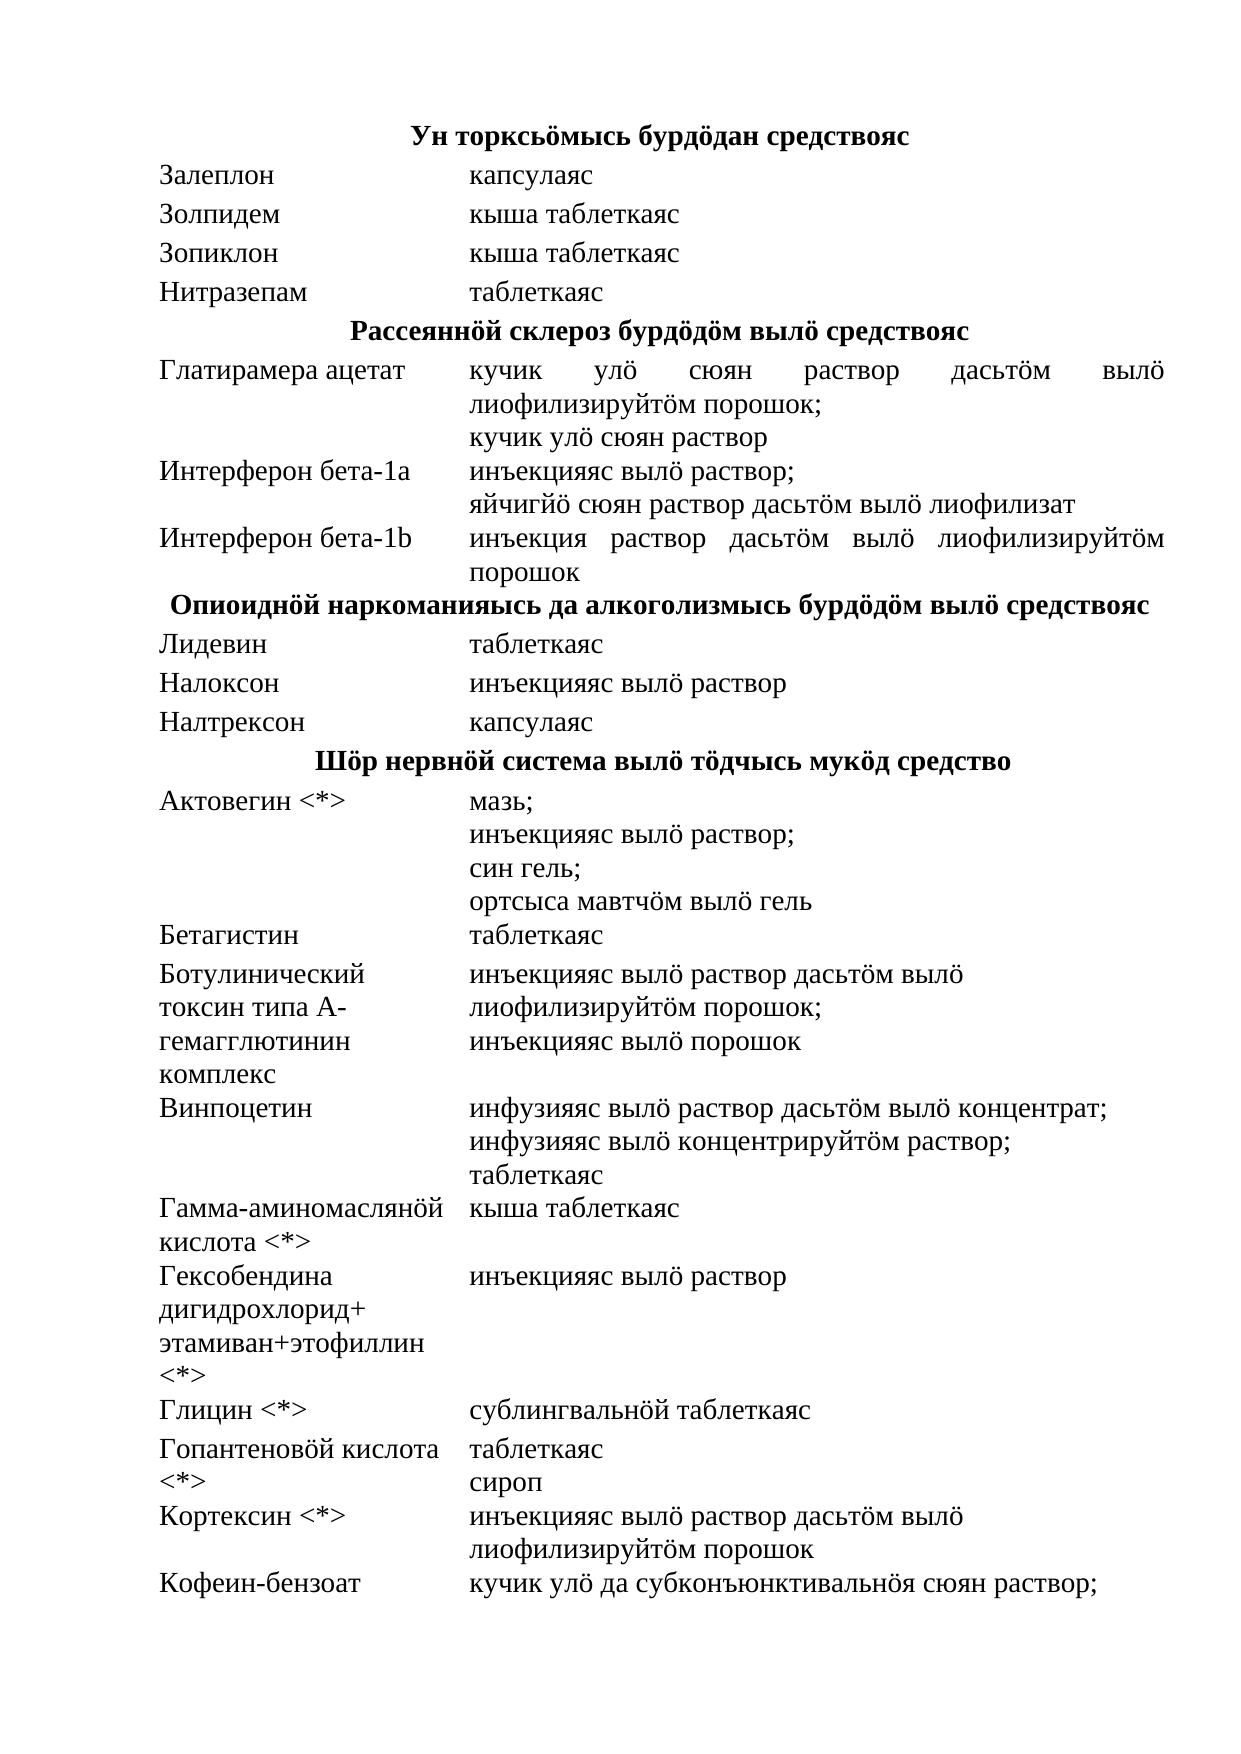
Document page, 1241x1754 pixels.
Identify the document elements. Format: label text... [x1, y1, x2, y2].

table_cell Налтрексон [148, 705, 458, 743]
table_cell Рассеяннöй склероз бурдöдöм вылö средствояс [148, 314, 1179, 352]
table_cell капсулаяс [458, 705, 1176, 743]
table_cell инъекцияяс вылö раствор дасьтöм вылö лиофилизируйтöм порошок; инъекцияяс вылö порошок [458, 956, 1176, 1090]
table_cell кучик улö да субконъюнктивальнöя сюян раствор; [458, 1565, 1176, 1604]
table_cell мазь; инъекцияяс вылö раствор; син гель; ортсыса мавтчöм вылö гель [458, 783, 1176, 917]
table_cell Глатирамера ацетат [148, 353, 458, 453]
table_cell инъекцияяс вылö раствор [458, 1258, 1176, 1392]
table_cell Интерферон бета-1b [148, 520, 458, 587]
table_cell инъекцияяс вылö раствор; яйчигйö сюян раствор дасьтöм вылö лиофилизат [458, 453, 1176, 520]
table_cell кыша таблеткаяс [458, 235, 1176, 274]
table_cell инъекцияяс вылö раствор [458, 665, 1176, 704]
table_cell инъекция раствор дасьтöм вылö лиофилизируйтöм порошок [458, 520, 1176, 587]
table_cell таблеткаяс [458, 626, 1176, 665]
table_cell Залеплон [148, 157, 458, 196]
table_cell Опиоиднöй наркоманияысь да алкоголизмысь бурдöдöм вылö средствояс [148, 587, 1179, 626]
table_cell сублингвальнöй таблеткаяс [458, 1392, 1176, 1431]
table_cell кыша таблеткаяс [458, 196, 1176, 235]
table_cell таблеткаяс [458, 917, 1176, 956]
table_cell Лидевин [148, 626, 458, 665]
table_cell капсулаяс [458, 157, 1176, 196]
table_cell Золпидем [148, 196, 458, 235]
table_cell инфузияяс вылö раствор дасьтöм вылö концентрат; инфузияяс вылö концентрируйтöм раствор; таблеткаяс [458, 1090, 1176, 1191]
table_cell Актовегин <*> [148, 783, 458, 917]
table_cell Бетагистин [148, 917, 458, 956]
table_cell Кортексин <*> [148, 1498, 458, 1565]
table_cell Зопиклон [148, 235, 458, 274]
table_cell кучик улö сюян раствор дасьтöм вылö лиофилизируйтöм порошок; кучик улö сюян раствор [458, 353, 1176, 453]
table_cell Налоксон [148, 665, 458, 704]
table_cell инъекцияяс вылö раствор дасьтöм вылö лиофилизируйтöм порошок [458, 1498, 1176, 1565]
table_cell Шöр нервнöй система вылö тöдчысь мукöд средство [148, 744, 1179, 783]
table_cell Винпоцетин [148, 1090, 458, 1191]
table_cell Гамма-аминомаслянöй кислота <*> [148, 1191, 458, 1258]
table_cell Ун торксьöмысь бурдöдан средствояс [148, 118, 1179, 157]
table_cell кыша таблеткаяс [458, 1191, 1176, 1258]
table_cell Гексобендина дигидрохлорид+ этамиван+этофиллин <*> [148, 1258, 458, 1392]
table_cell таблеткаяс [458, 274, 1176, 313]
table_cell Глицин <*> [148, 1392, 458, 1431]
table_cell Кофеин-бензоат [148, 1565, 458, 1604]
table_cell Гопантеновöй кислота <*> [148, 1431, 458, 1498]
table_cell Нитразепам [148, 274, 458, 313]
table_cell Интерферон бета-1a [148, 453, 458, 520]
table_cell Ботулинический токсин типа А-гемагглютинин комплекс [148, 956, 458, 1090]
table_cell таблеткаяс сироп [458, 1431, 1176, 1498]
